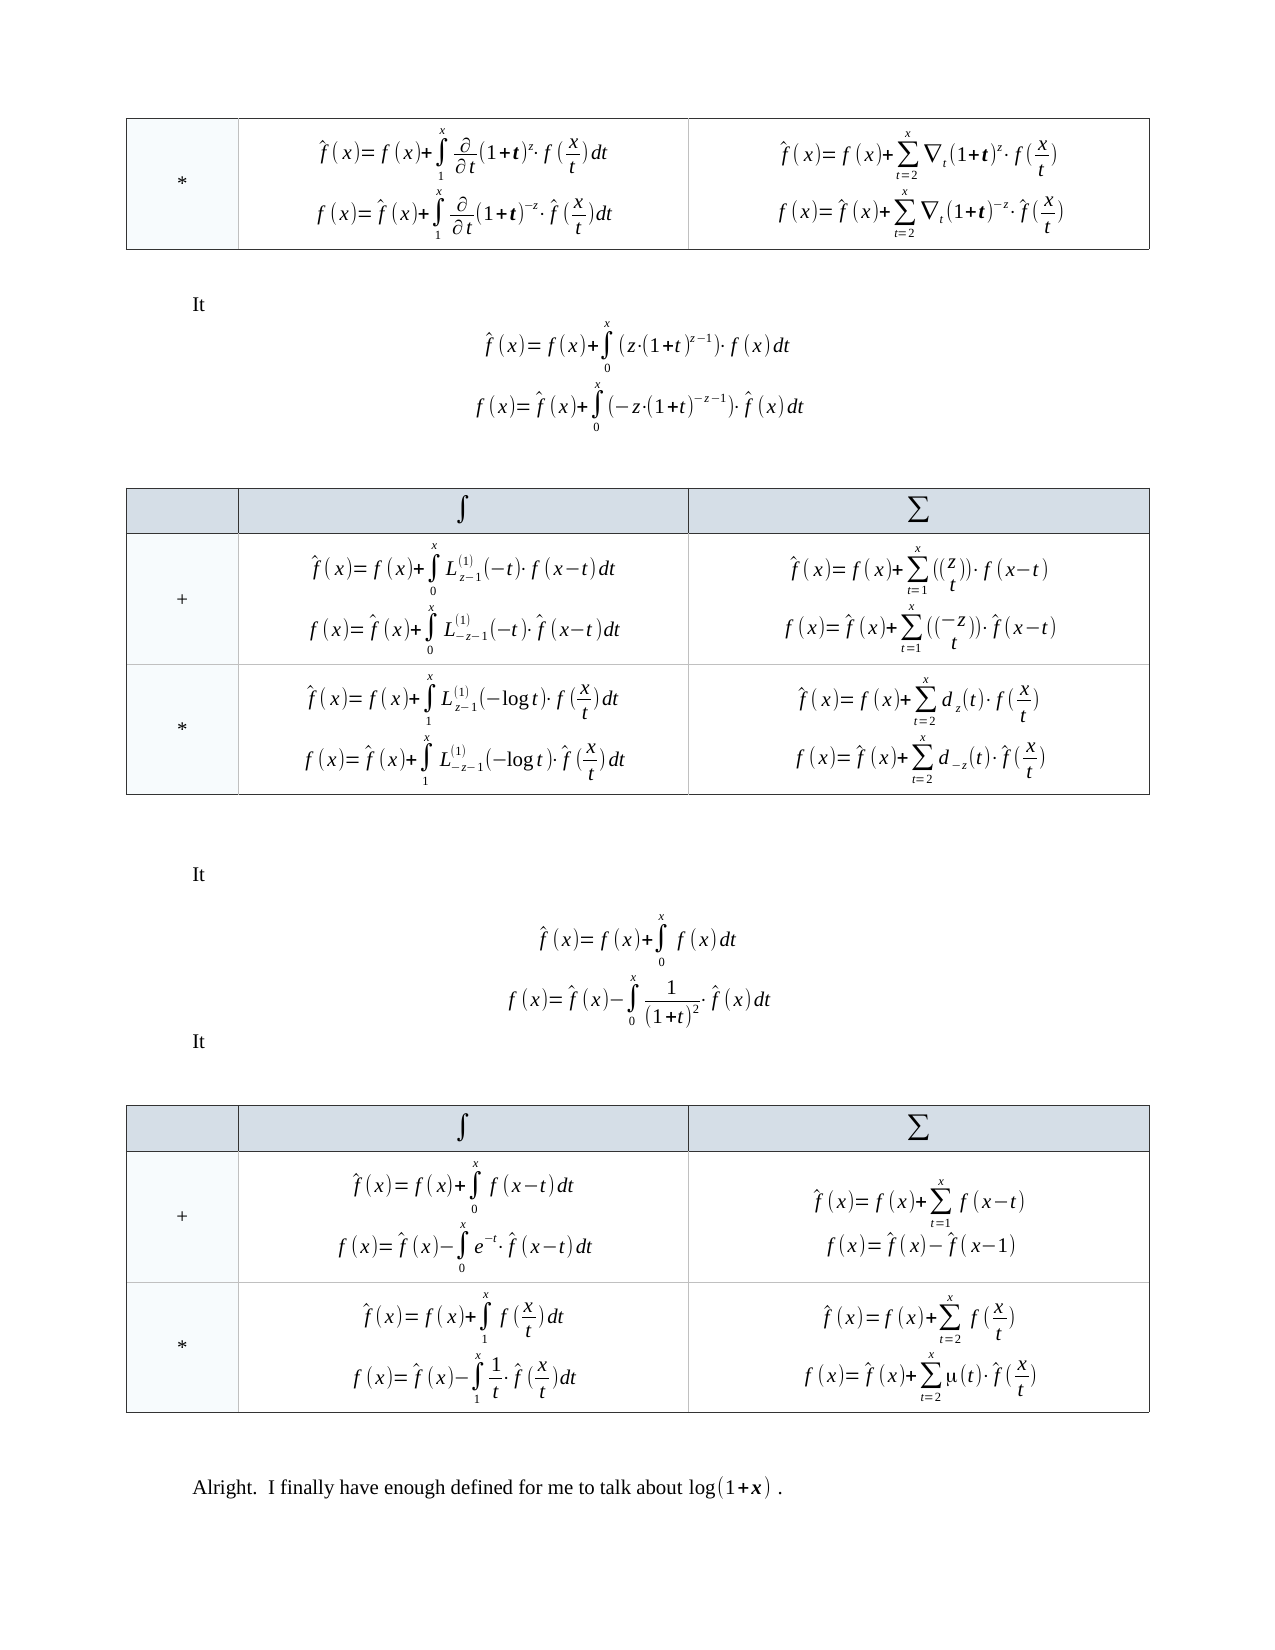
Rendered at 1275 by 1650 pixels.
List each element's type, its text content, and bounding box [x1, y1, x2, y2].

table_cell [239, 119, 688, 249]
table_header [127, 489, 238, 533]
table_cell [239, 534, 688, 664]
table_cell * [127, 1283, 238, 1412]
table_header [127, 1106, 238, 1151]
table_cell * [127, 119, 238, 249]
table_cell [689, 665, 1149, 794]
table_header [239, 489, 688, 533]
text It [118, 1029, 1157, 1053]
table_header [239, 1106, 688, 1151]
table_cell [239, 1283, 688, 1412]
table_cell [239, 665, 688, 794]
table_header [689, 1106, 1149, 1151]
table_cell [689, 1152, 1149, 1282]
table_cell [689, 119, 1149, 249]
table_cell + [127, 1152, 238, 1282]
table_cell * [127, 665, 238, 794]
table_cell [689, 534, 1149, 664]
text It [118, 292, 1157, 316]
text It [118, 862, 1157, 886]
text Alright. I finally have enough defined for me to talk about. [118, 1475, 1157, 1499]
table_header [689, 489, 1149, 533]
table_cell [239, 1152, 688, 1282]
table_cell [689, 1283, 1149, 1412]
table_cell + [127, 534, 238, 664]
